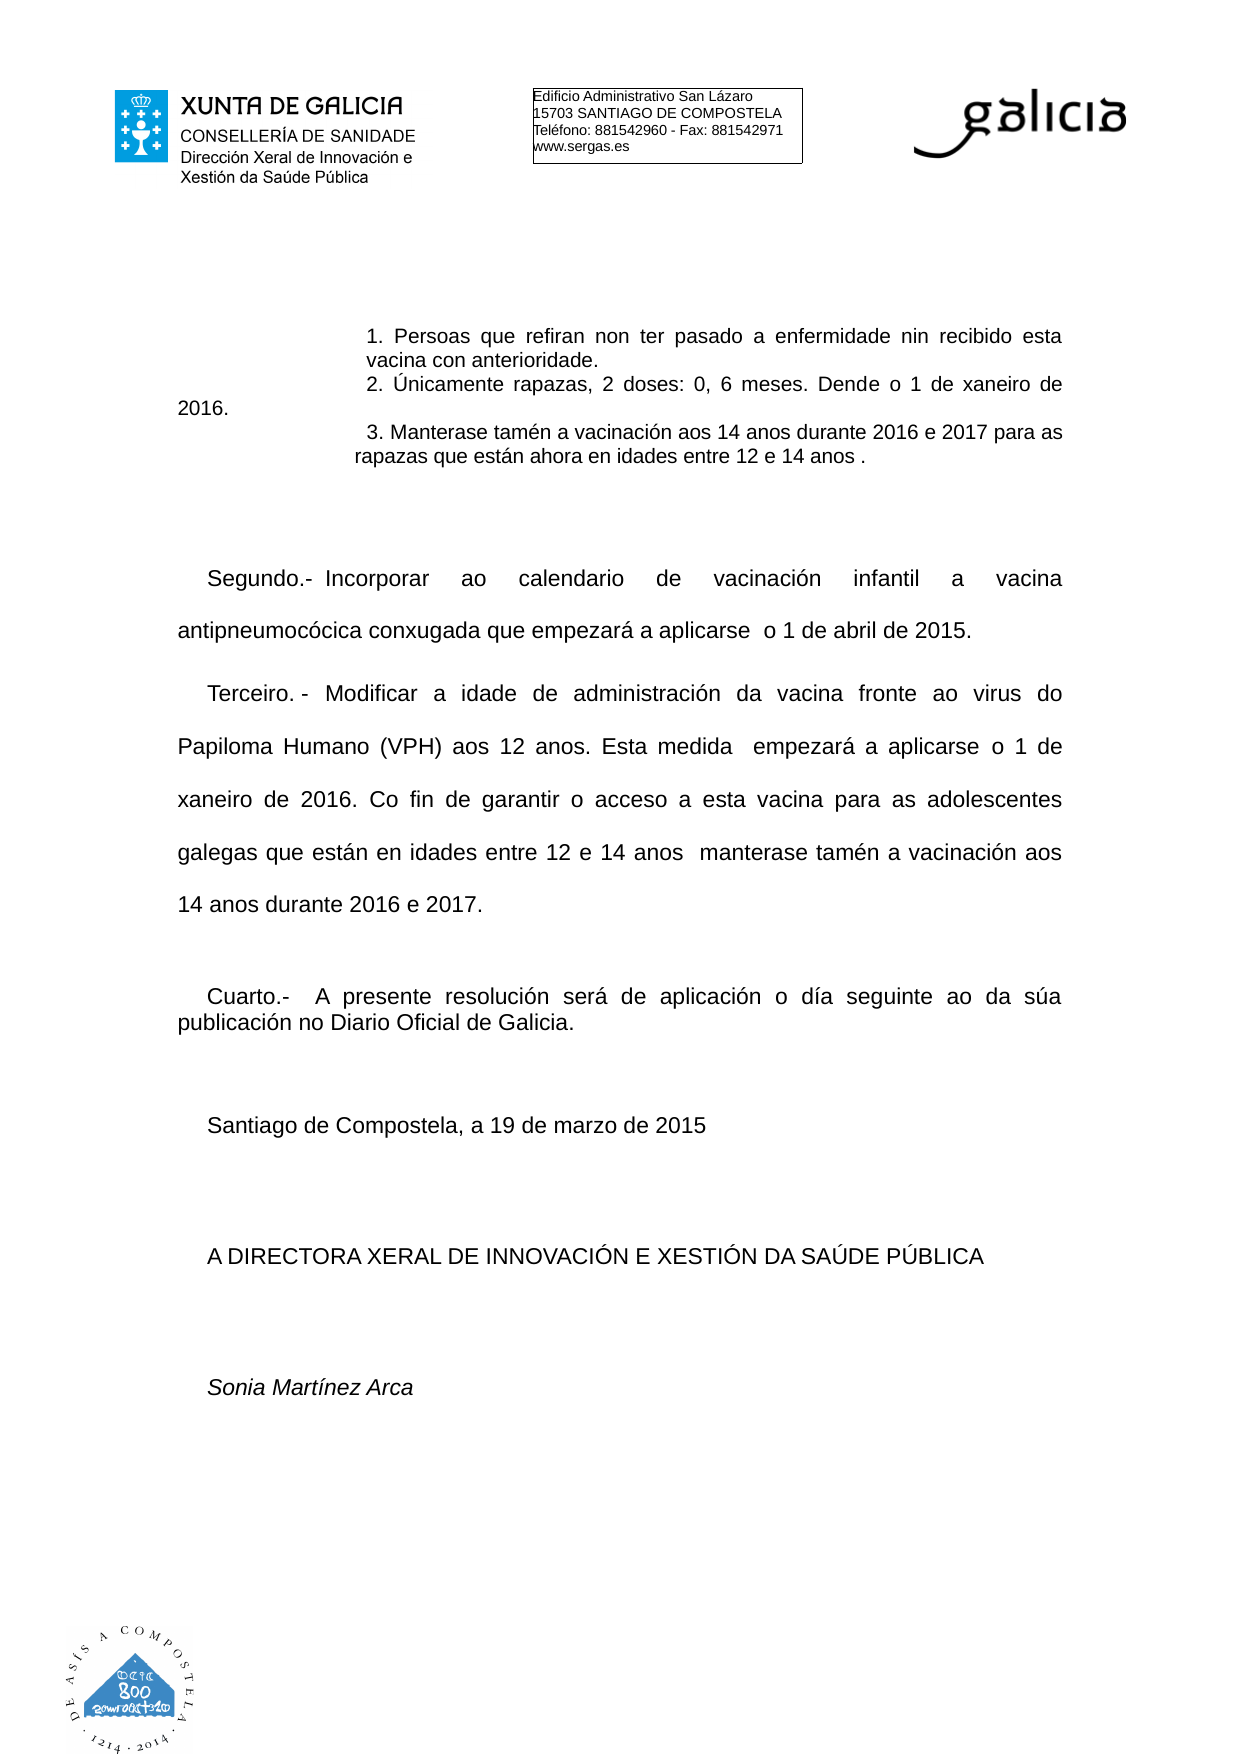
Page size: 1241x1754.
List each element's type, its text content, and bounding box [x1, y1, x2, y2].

picture [114, 90, 433, 189]
text 2. Únicamente rapazas, 2 doses: 0, 6 meses. Dende o 1 de xaneiro de 2016. [177, 372, 1063, 420]
picture [138, 110, 145, 117]
picture [122, 142, 129, 149]
text Segundo.- Incorporar ao calendario de vacinación infantil a vacina antipneumocócica conxugada que empezará a aplicarse o 1 de abril de 2015. [177, 564, 1063, 643]
text Terceiro. - Modificar a idade de administración da vacina fronte ao virus do Papiloma Humano (VPH) aos 12 anos. Esta medida empezará a aplicarse o 1 de xaneiro de 2016. Co fin de garantir o acceso a esta vacina para as adolescentes galegas que están en idades entre 12 e 14 anos manterase tamén a vacinación aos 14 anos durante 2016 e 2017. [177, 680, 1063, 917]
picture [153, 142, 160, 149]
picture [122, 126, 129, 133]
text Cuarto.- A presente resolución será de aplicación o día seguinte ao da súa publicación no Diario Oficial de Galicia. [177, 983, 1063, 1036]
list 1. Persoas que refiran non ter pasado a enfermidade nin recibido esta vacina con anterioridade. [366, 324, 1063, 372]
text Santiago de Compostela, a 19 de marzo de 2015 [177, 1112, 1063, 1138]
text A DIRECTORA XERAL DE INNOVACIÓN E XESTIÓN DA SAÚDE PÚBLICA [177, 1243, 1063, 1269]
text Sonia Martínez Arca [177, 1374, 1063, 1400]
picture [913, 88, 1127, 159]
picture [65, 1626, 194, 1754]
picture [133, 131, 149, 154]
picture [137, 121, 145, 128]
text 3. Manterase tamén a vacinación aos 14 anos durante 2016 e 2017 para as rapazas que están ahora en idades entre 12 e 14 anos . [354, 420, 1063, 468]
picture [153, 126, 160, 133]
picture [153, 110, 160, 117]
picture [122, 110, 129, 117]
